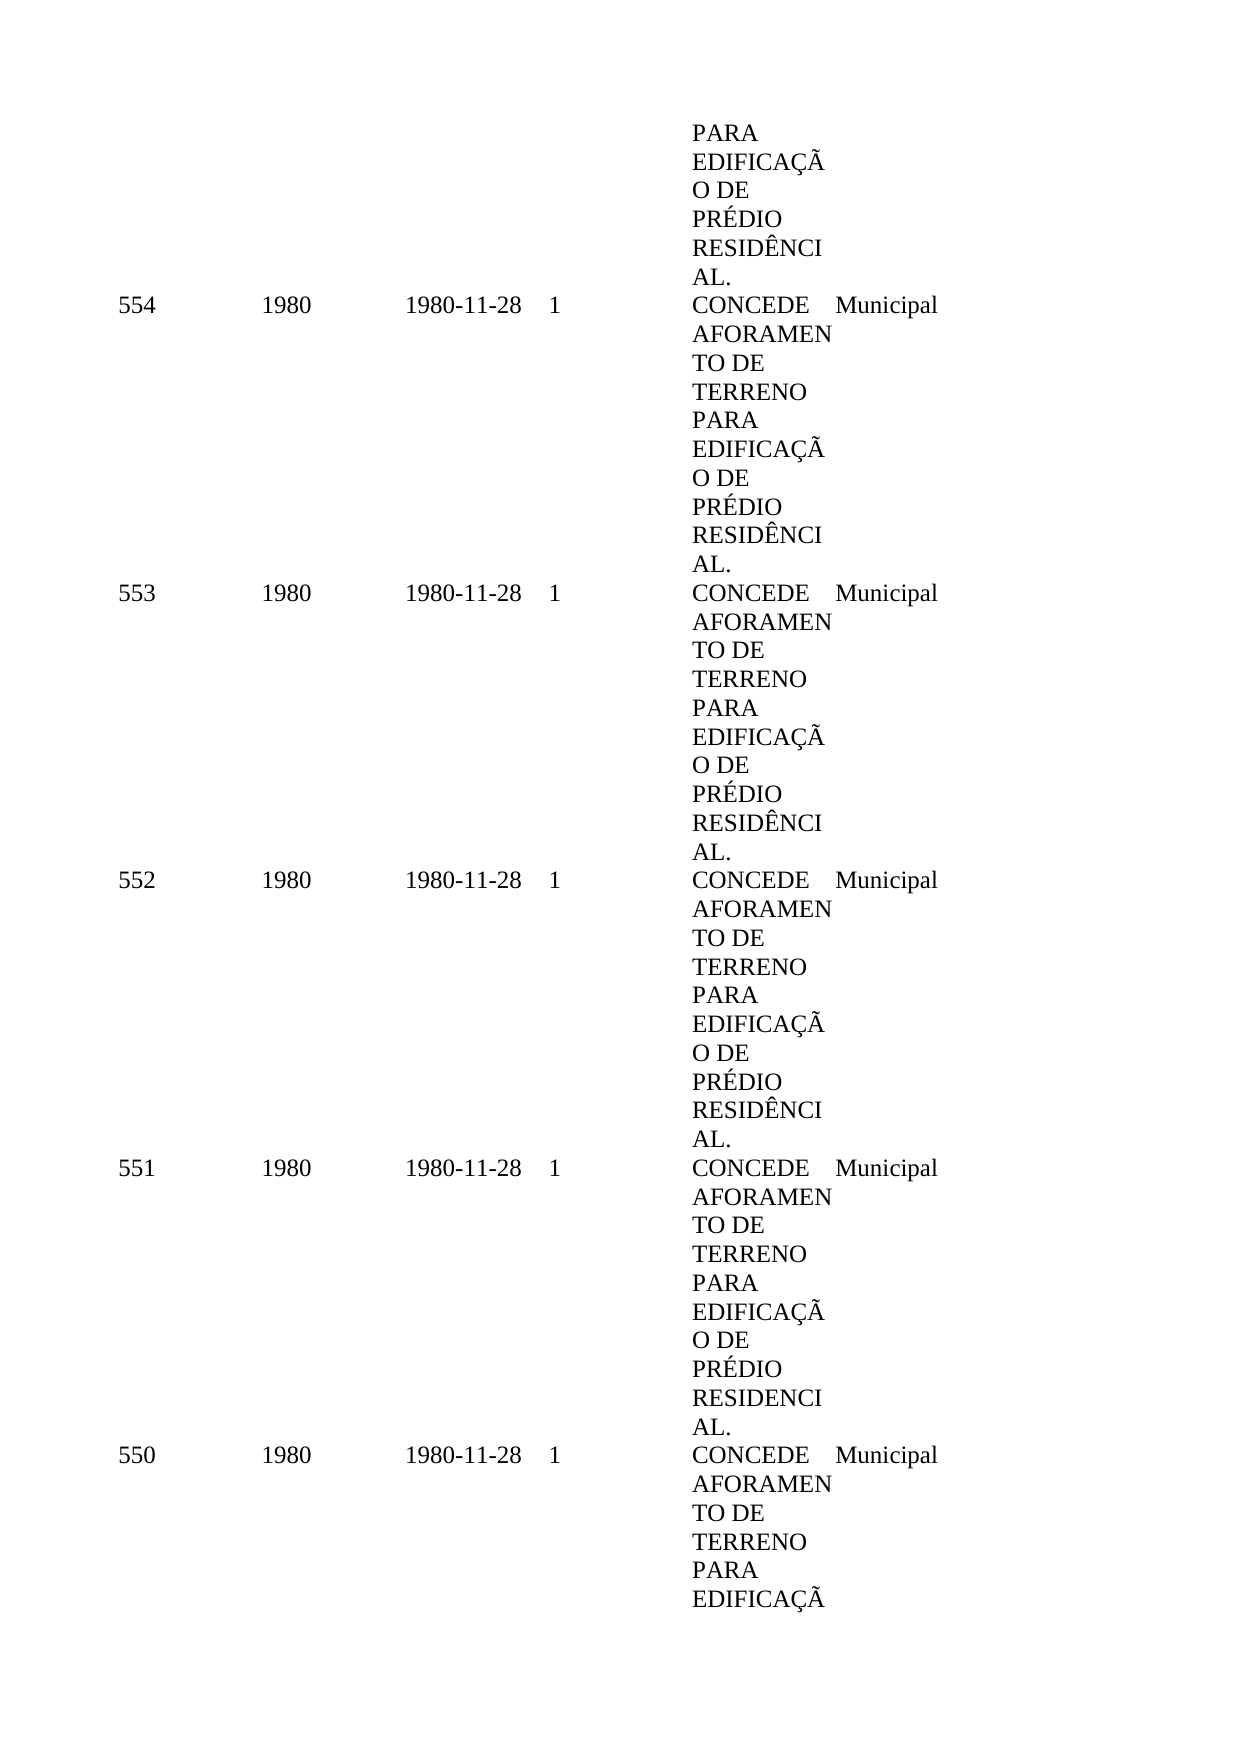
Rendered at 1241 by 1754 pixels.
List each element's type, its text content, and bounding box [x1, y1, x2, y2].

table_cell Municipal [835, 578, 979, 866]
table_cell CONCEDE AFORAMENTO DE TERRENO PARA EDIFICAÇÃO DE PRÉDIO RESIDÊNCIAL. [692, 291, 835, 578]
table_cell Municipal [835, 866, 979, 1153]
table_cell CONCEDE AFORAMENTO DE TERRENO PARA EDIFICAÇÃO DE PRÉDIO RESIDENCIAL. [692, 1153, 835, 1441]
table_cell [979, 118, 1122, 291]
table_cell 551 [118, 1153, 261, 1441]
table_cell [548, 118, 692, 291]
table_cell 1980-11-28 [405, 291, 548, 578]
table_cell 1980 [261, 1441, 405, 1613]
table_cell [979, 866, 1122, 1153]
table_cell 1980 [261, 291, 405, 578]
table_cell [405, 118, 548, 291]
table_cell Municipal [835, 1153, 979, 1441]
table_cell 1980-11-28 [405, 866, 548, 1153]
table_cell Municipal [835, 1441, 979, 1613]
table_cell [979, 1153, 1122, 1441]
table_cell 1980-11-28 [405, 1153, 548, 1441]
table_cell 1 [548, 866, 692, 1153]
table_cell PARA EDIFICAÇÃO DE PRÉDIO RESIDÊNCIAL. [692, 118, 835, 291]
table_cell 1 [548, 291, 692, 578]
table_cell [979, 578, 1122, 866]
table_cell [835, 118, 979, 291]
table_cell [979, 291, 1122, 578]
table_cell CONCEDE AFORAMENTO DE TERRENO PARA EDIFICAÇÃO DE PRÉDIO RESIDÊNCIAL. [692, 866, 835, 1153]
table_cell 553 [118, 578, 261, 866]
table_cell 1980 [261, 866, 405, 1153]
table_cell 1980 [261, 1153, 405, 1441]
table_cell 550 [118, 1441, 261, 1613]
table_cell 1980-11-28 [405, 1441, 548, 1613]
table_cell Municipal [835, 291, 979, 578]
table_cell [261, 118, 405, 291]
table_cell 554 [118, 291, 261, 578]
table_cell 1980-11-28 [405, 578, 548, 866]
table_cell 1980 [261, 578, 405, 866]
table_cell 1 [548, 1441, 692, 1613]
table_cell CONCEDE AFORAMENTO DE TERRENO PARA EDIFICAÇÃO DE PRÉDIO RESIDÊNCIAL. [692, 578, 835, 866]
table_cell [979, 1441, 1122, 1613]
table_cell CONCEDE AFORAMENTO DE TERRENO PARA EDIFICAÇÃ [692, 1441, 835, 1613]
table_cell 1 [548, 1153, 692, 1441]
table_cell 552 [118, 866, 261, 1153]
table_cell [118, 118, 261, 291]
table_cell 1 [548, 578, 692, 866]
